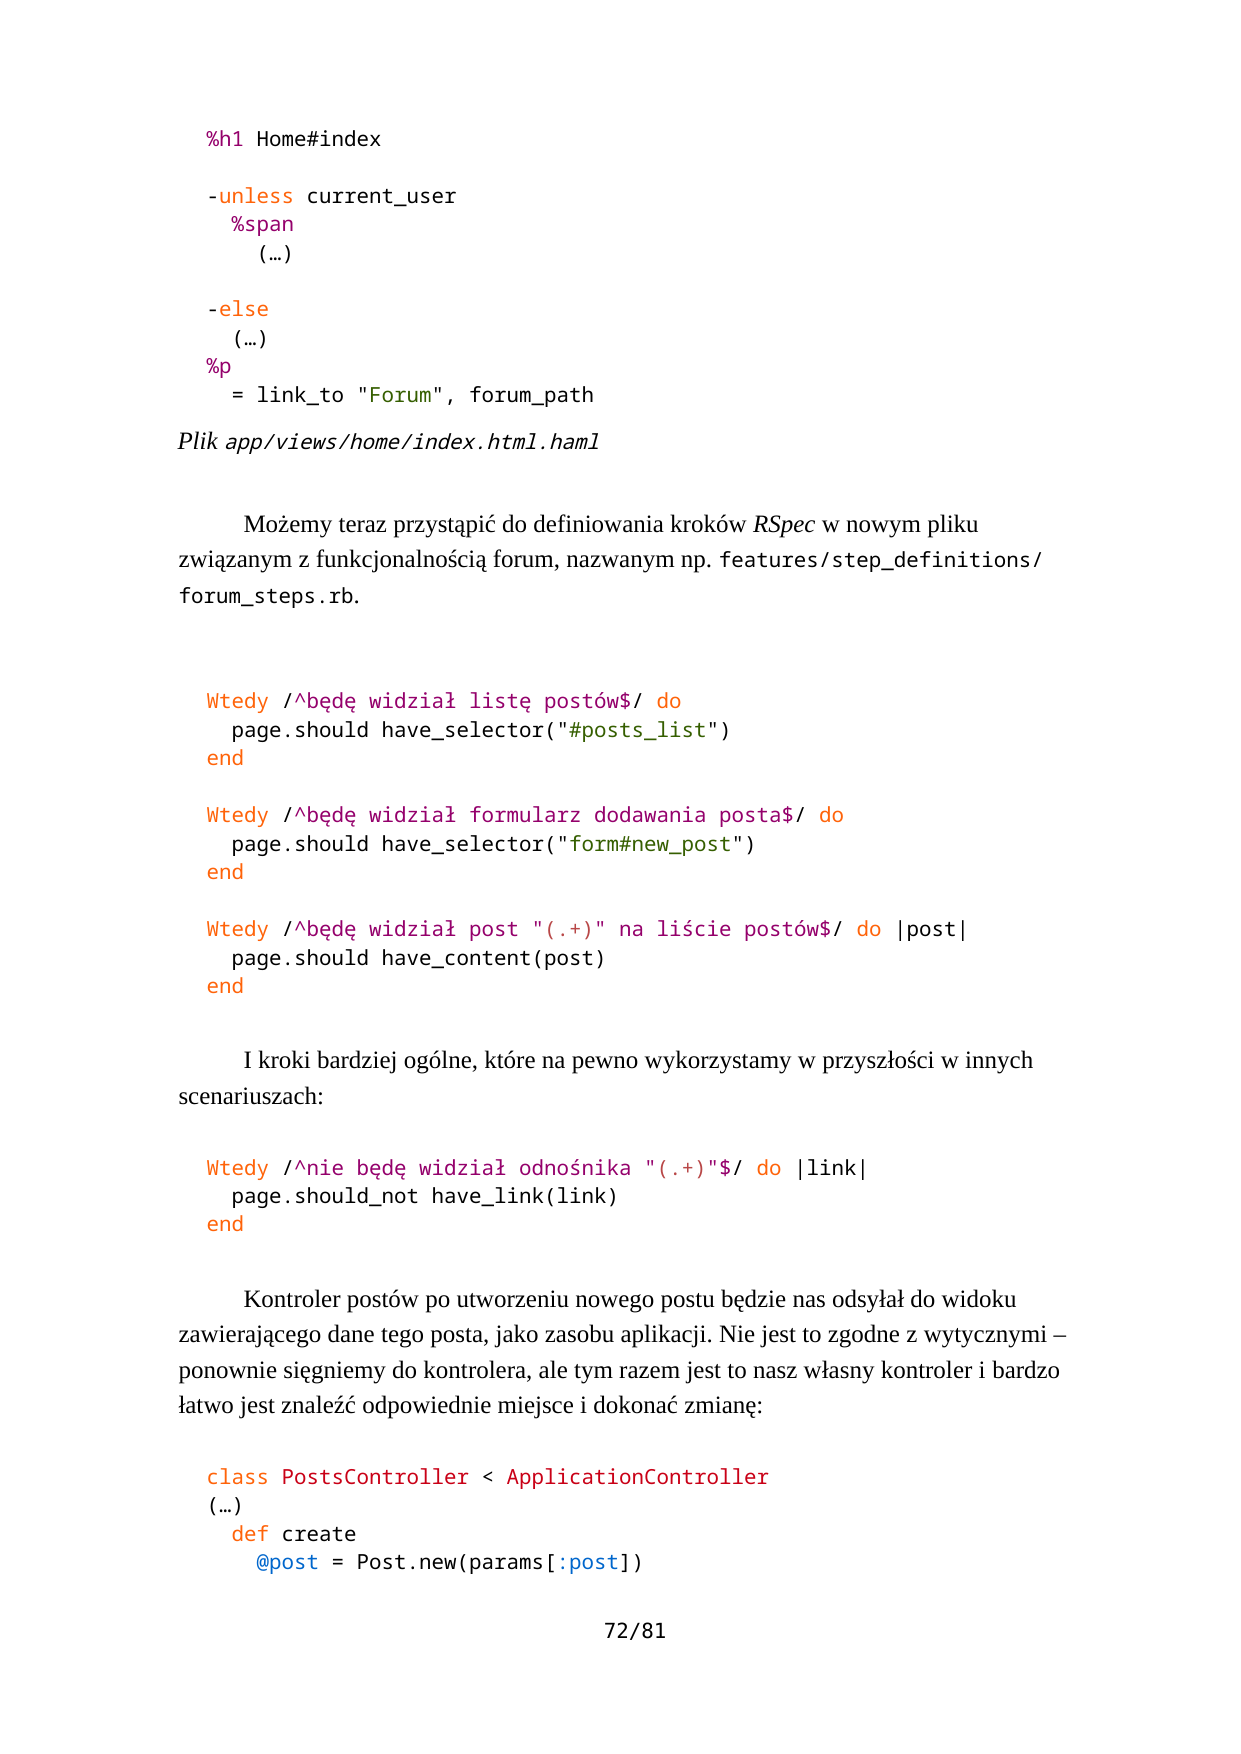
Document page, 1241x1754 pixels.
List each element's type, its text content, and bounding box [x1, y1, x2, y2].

text Kontroler postów po utworzeniu nowego postu będzie nas odsyłał do widoku zawierającego dane tego posta, jako zasobu aplikacji. Nie jest to zgodne z wytycznymi – ponownie sięgniemy do kontrolera, ale tym razem jest to nasz własny kontroler i bardzo łatwo jest znaleźć odpowiednie miejsce i dokonać zmianę: [178, 1279, 1093, 1421]
table_header Wtedy /^nie będę widział odnośnika "(.+)"$/ do |link| page.should_not have_link(link) end [177, 1147, 1093, 1244]
text Plik app/views/home/index.html.haml [177, 426, 1093, 456]
text Możemy teraz przystąpić do definiowania kroków RSpec w nowym pliku związanym z funkcjonalnością forum, nazwanym np. features/step_definitions/ forum_steps.rb. [178, 504, 1093, 610]
text I kroki bardziej ogólne, które na pewno wykorzystamy w przyszłości w innych scenariuszach: [178, 1041, 1093, 1111]
table_header %h1 Home#index -unless current_user %span (…) -else (…) %p = link_to "Forum", forum_path [177, 118, 1093, 414]
table_header Wtedy /^będę widział listę postów$/ do page.should have_selector("#posts_list") end Wtedy /^będę widział formularz dodawania posta$/ do page.should have_selector("form#new_post") end Wtedy /^będę widział post "(.+)" na liście postów$/ do |post| page.should have_content(post) end [177, 681, 1093, 1005]
table_header class PostsController < ApplicationController (…) def create @post = Post.new(params[:post]) [177, 1456, 1093, 1581]
